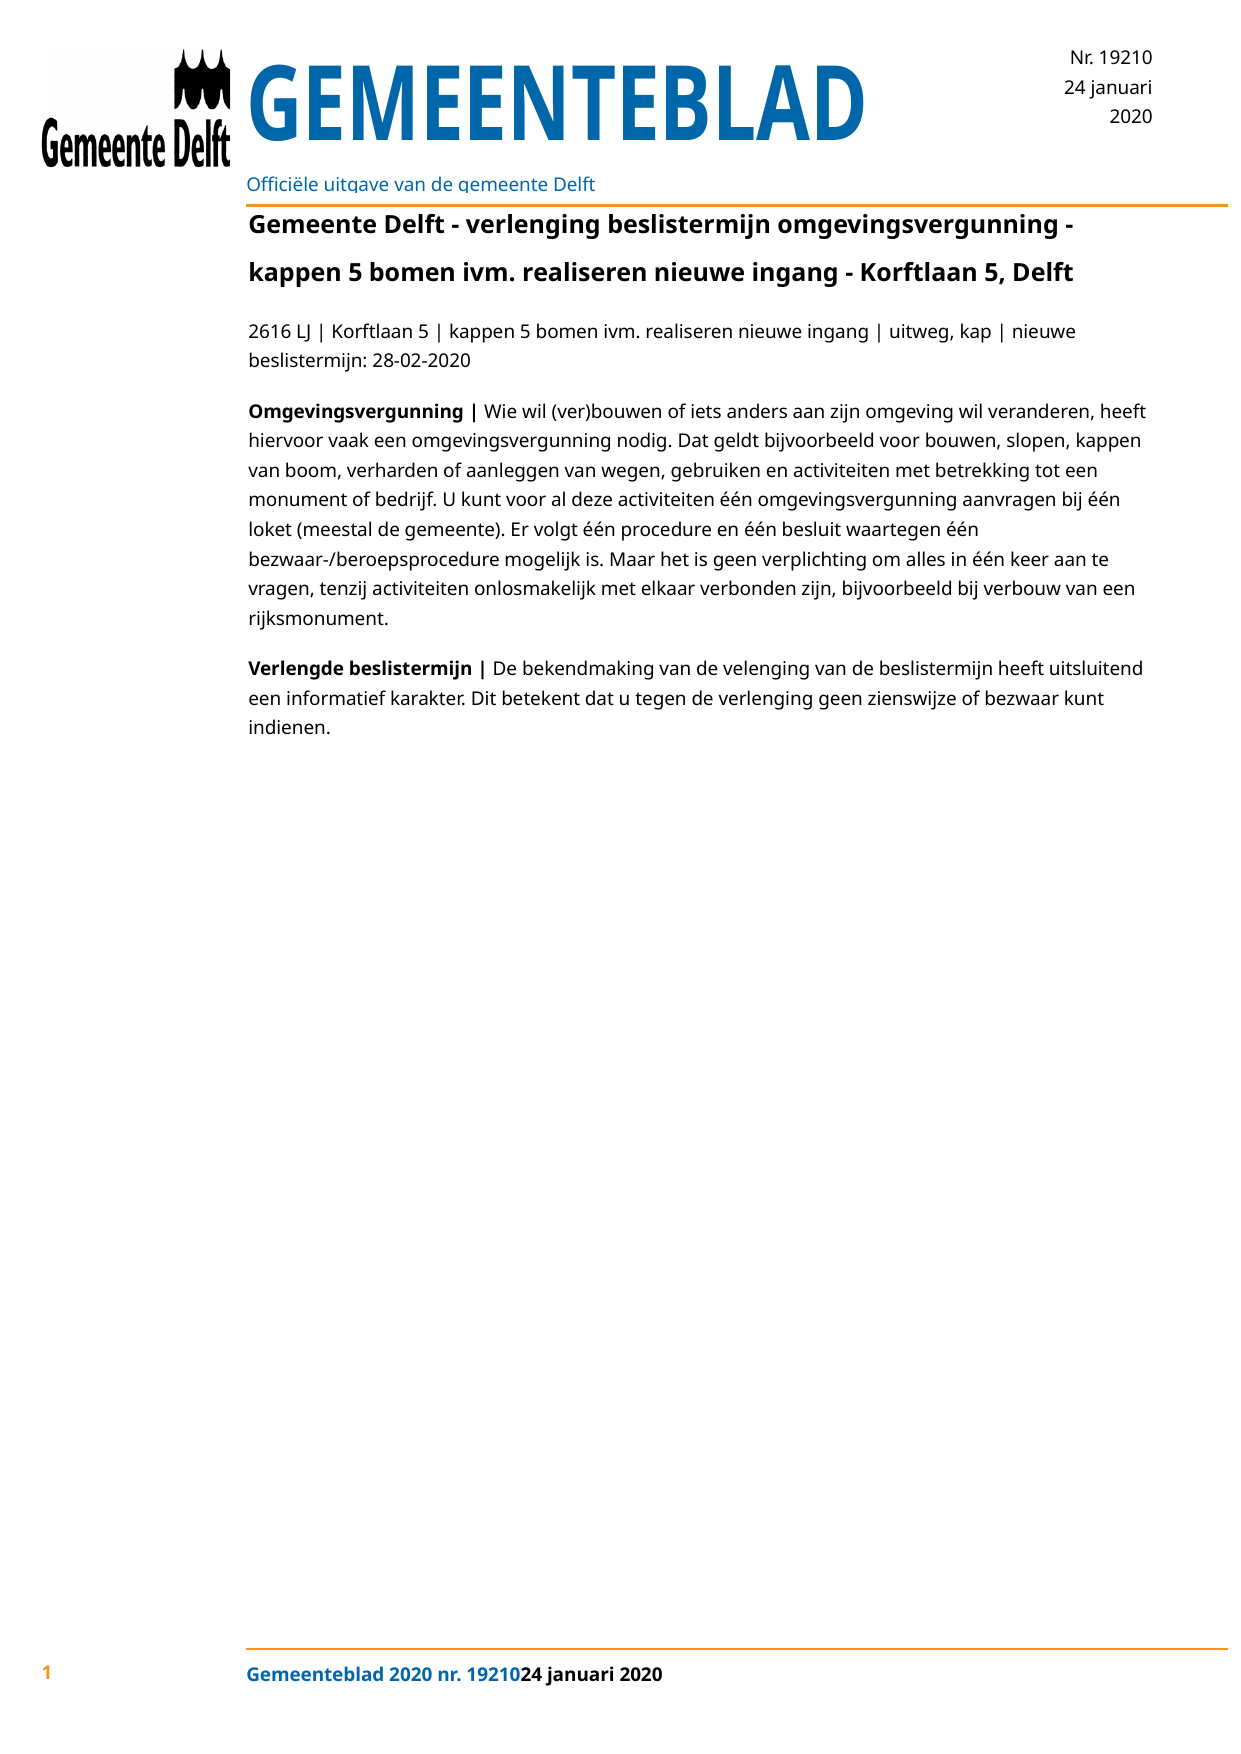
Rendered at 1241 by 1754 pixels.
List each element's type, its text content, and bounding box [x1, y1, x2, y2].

text Verlengde beslistermijn | De bekendmaking van de velenging van de beslistermijn heeft uitsluitend een informatief karakter. Dit betekent dat u tegen de verlenging geen zienswijze of bezwaar kunt indienen. [248, 655, 1152, 740]
text Omgevingsvergunning | Wie wil (ver)bouwen of iets anders aan zijn omgeving wil veranderen, heeft hiervoor vaak een omgevingsvergunning nodig. Dat geldt bijvoorbeeld voor bouwen, slopen, kappen van boom, verharden of aanleggen van wegen, gebruiken en activiteiten met betrekking tot een monument of bedrijf. U kunt voor al deze activiteiten één omgevingsvergunning aanvragen bij één loket (meestal de gemeente). Er volgt één procedure en één besluit waartegen één bezwaar-/beroepsprocedure mogelijk is. Maar het is geen verplichting om alles in één keer aan te vragen, tenzij activiteiten onlosmakelijk met elkaar verbonden zijn, bijvoorbeeld bij verbouw van een rijksmonument. [248, 398, 1152, 631]
picture [41, 47, 231, 172]
text 2616 LJ | Korftlaan 5 | kappen 5 bomen ivm. realiseren nieuwe ingang | uitweg, kap | nieuwe beslistermijn: 28-02-2020 [248, 318, 1152, 373]
text Gemeente Delft - verlenging beslistermijn omgevingsvergunning - kappen 5 bomen ivm. realiseren nieuwe ingang - Korftlaan 5, Delft [248, 207, 1152, 288]
